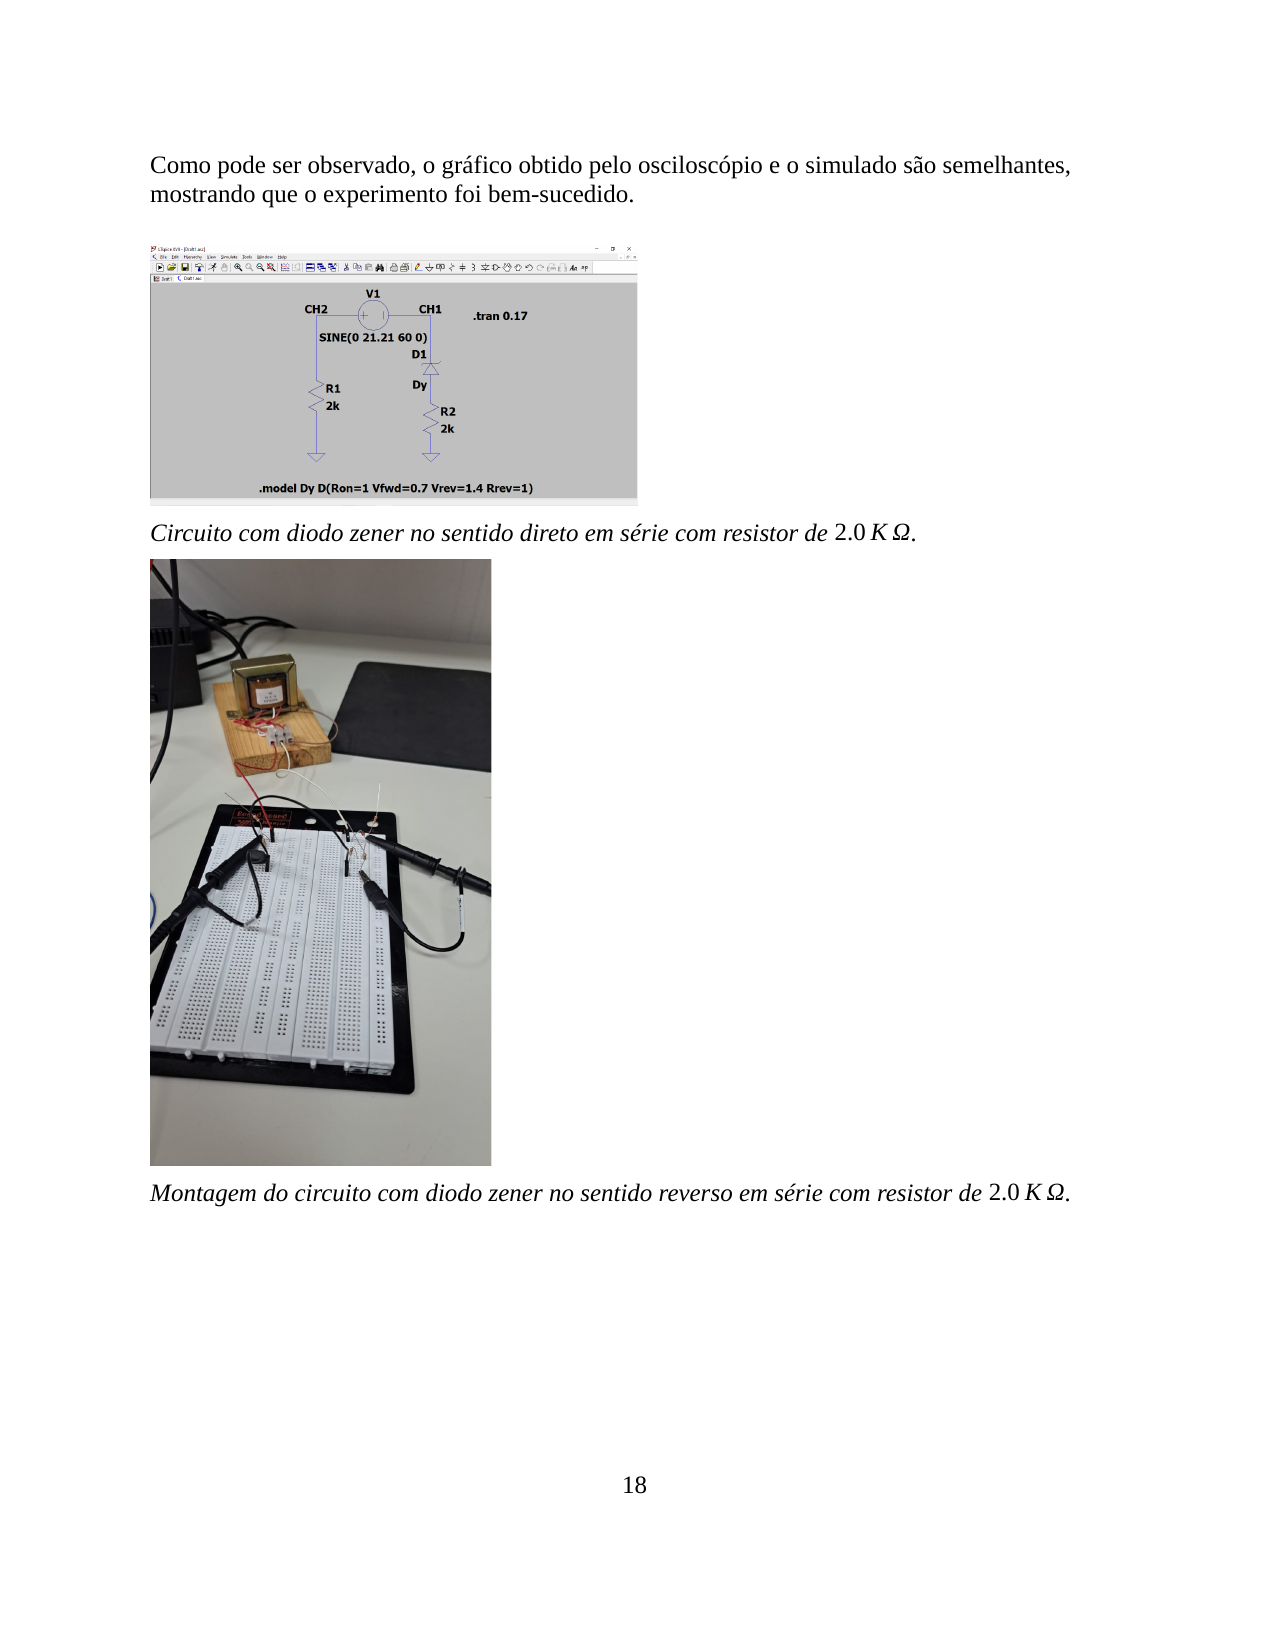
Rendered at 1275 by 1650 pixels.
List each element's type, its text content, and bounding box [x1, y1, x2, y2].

picture [150, 559, 492, 1166]
picture [150, 245, 638, 506]
text Circuito com diodo zener no sentido direto em série com resistor de . [150, 518, 1125, 547]
text Montagem do circuito com diodo zener no sentido reverso em série com resistor de . [150, 1178, 1125, 1207]
text Como pode ser observado, o gráfico obtido pelo osciloscópio e o simulado são semelhantes, mostrando que o experimento foi bem-sucedido. [150, 150, 1125, 236]
